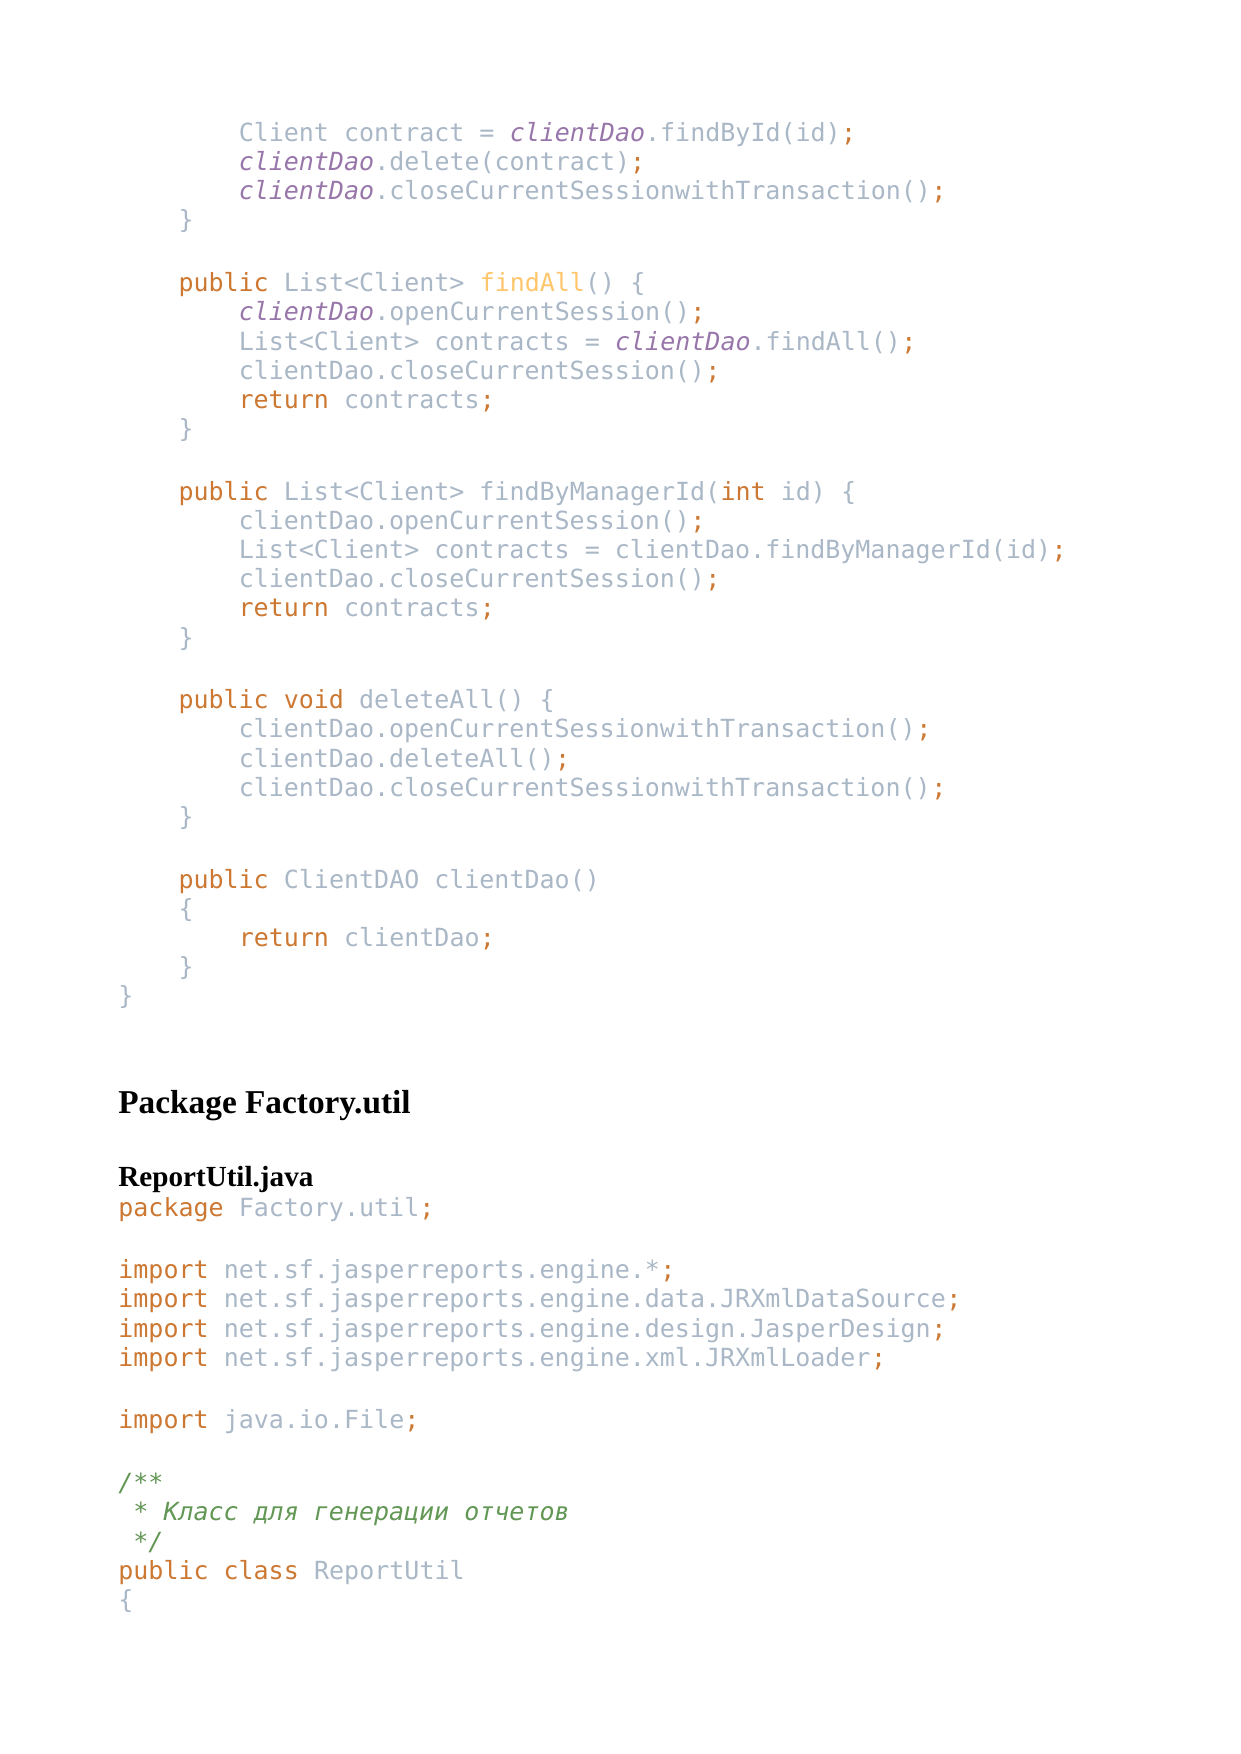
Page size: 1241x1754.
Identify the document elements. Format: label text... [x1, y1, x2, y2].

text package Factory.util; import net.sf.jasperreports.engine.*; import net.sf.jasperreports.engine.data.JRXmlDataSource; import net.sf.jasperreports.engine.design.JasperDesign; import net.sf.jasperreports.engine.xml.JRXmlLoader; import java.io.File; /** * Класс для генерации отчетов */ public class ReportUtil { [118, 1193, 1122, 1614]
text Client contract = clientDao.findById(id); clientDao.delete(contract); clientDao.closeCurrentSessionwithTransaction(); } public List<Client> findAll() { clientDao.openCurrentSession(); List<Client> contracts = clientDao.findAll(); clientDao.closeCurrentSession(); return contracts; } public List<Client> findByManagerId(int id) { clientDao.openCurrentSession(); List<Client> contracts = clientDao.findByManagerId(id); clientDao.closeCurrentSession(); return contracts; } public void deleteAll() { clientDao.openCurrentSessionwithTransaction(); clientDao.deleteAll(); clientDao.closeCurrentSessionwithTransaction(); } public ClientDAO clientDao() { return clientDao; } } [118, 118, 1122, 1044]
text Package Factory.util [118, 1082, 1122, 1121]
text ReportUtil.java [118, 1159, 1122, 1193]
